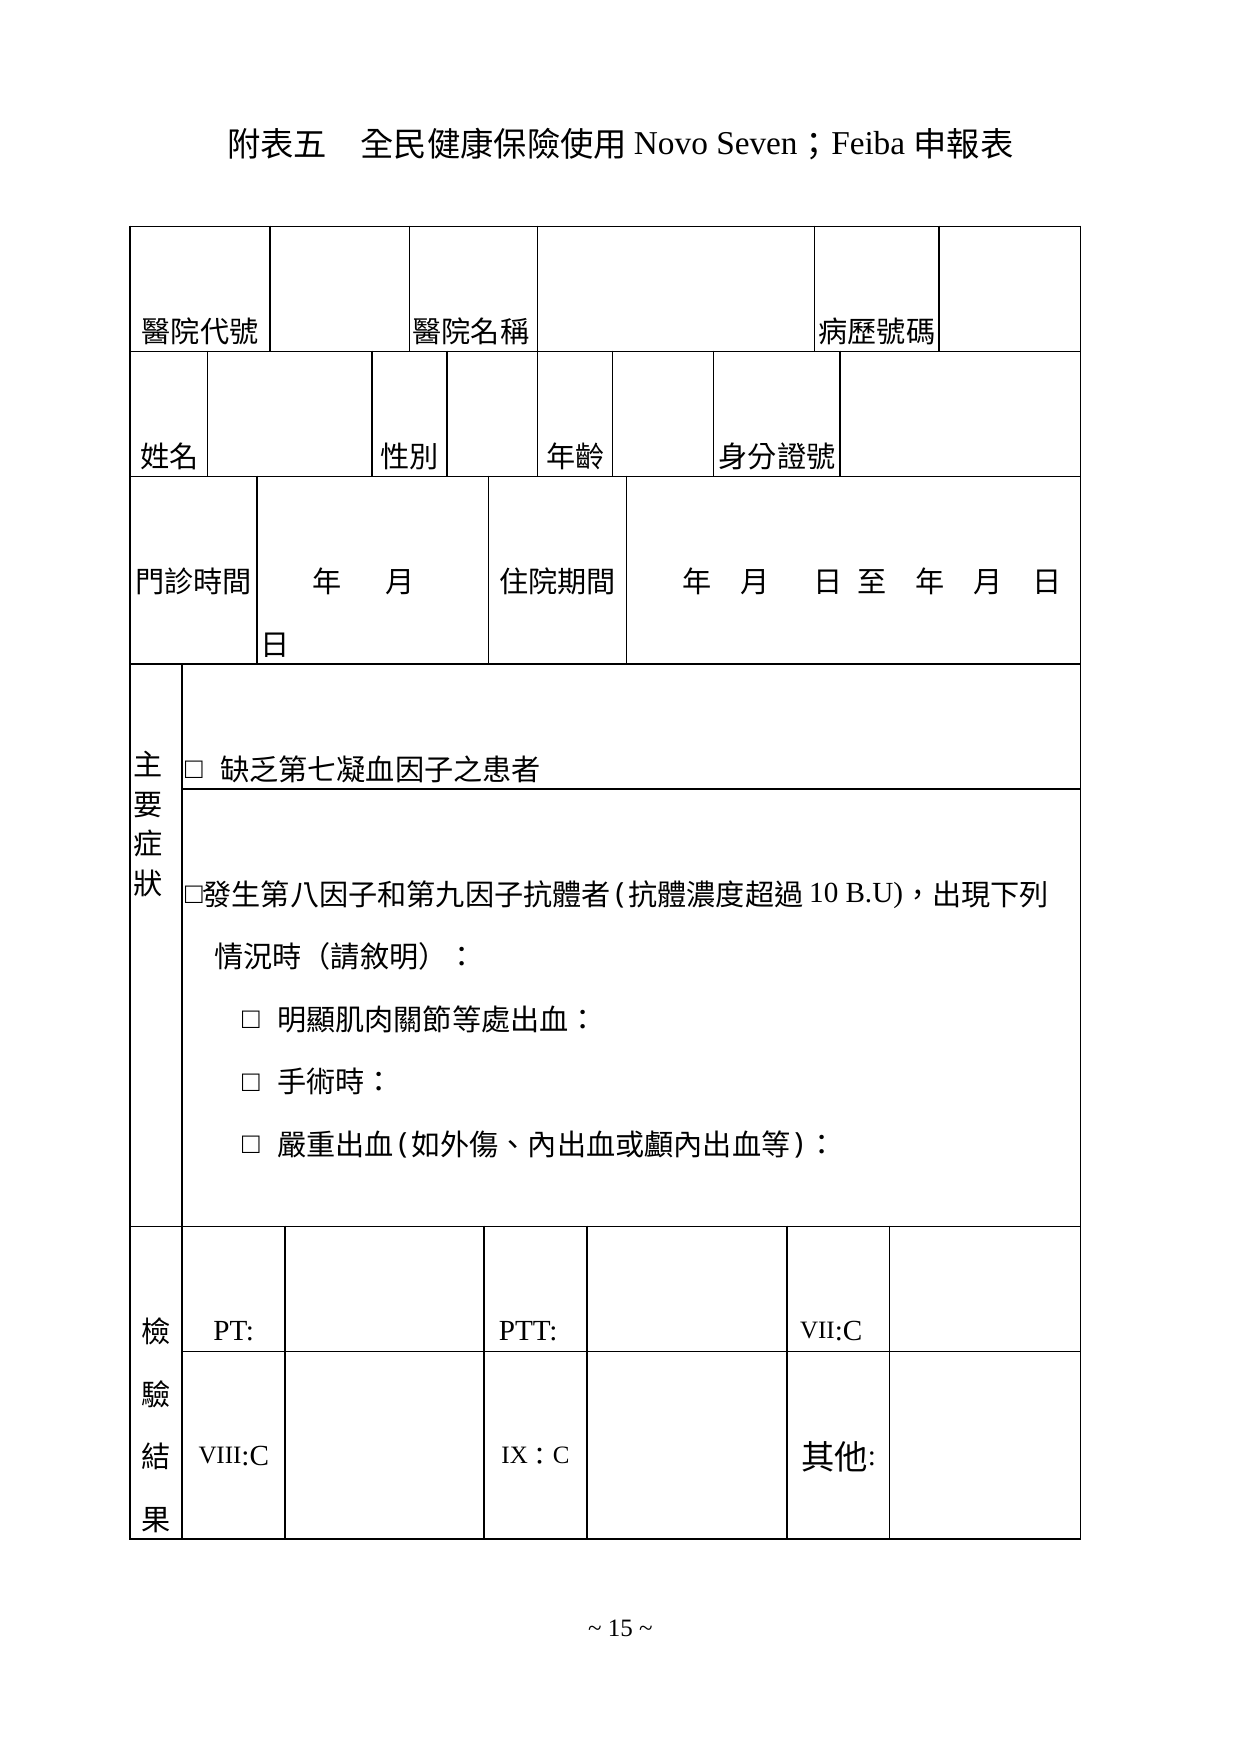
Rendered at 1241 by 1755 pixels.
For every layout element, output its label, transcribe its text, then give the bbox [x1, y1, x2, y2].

table_cell [588, 1352, 786, 1538]
table_header [271, 227, 409, 351]
table_header [538, 227, 814, 351]
table_cell PTT: [485, 1227, 586, 1351]
table_cell 其他: [788, 1352, 889, 1538]
table_cell [448, 352, 537, 476]
table_cell VII:C [788, 1227, 889, 1351]
table_header 醫院名稱 [410, 227, 537, 351]
table_cell 年 月 日 [258, 477, 488, 663]
table_cell [588, 1227, 786, 1351]
table_cell [286, 1352, 483, 1538]
table_cell [613, 352, 713, 476]
table_cell VIII:C [183, 1352, 284, 1538]
table_cell IX：C [485, 1352, 586, 1538]
table_header 醫院代號 [131, 227, 269, 351]
table_cell 住院期間 [489, 477, 626, 663]
table_cell [890, 1227, 1080, 1351]
table_cell 身分證號 [714, 352, 839, 476]
table_cell [890, 1352, 1080, 1538]
table_cell [841, 352, 1080, 476]
table_cell [286, 1227, 483, 1351]
table_cell 年 月 日 至 年 月 日 [627, 477, 1080, 663]
text 附表五 全民健康保險使用Novo Seven；Feiba 申報表 [130, 101, 1110, 163]
table_cell [208, 352, 371, 476]
table_cell PT: [183, 1227, 284, 1351]
table_cell 主要症狀 [131, 665, 181, 1226]
table_cell 檢驗結果 [131, 1227, 181, 1538]
table_header 病歷號碼 [815, 227, 938, 351]
table_header [940, 227, 1080, 351]
table_cell □發生第八因子和第九因子抗體者(抗體濃度超過10 B.U)，出現下列情況時（請敘明）： □ 明顯肌肉關節等處出血： □ 手術時： □ 嚴重出血(如外傷、內出血或顱內出血等)： [183, 790, 1080, 1226]
table_cell 姓名 [131, 352, 207, 476]
table_cell 門診時間 [131, 477, 256, 663]
table_cell 性別 [373, 352, 446, 476]
table_cell 年齡 [538, 352, 612, 476]
table_cell □ 缺乏第七凝血因子之患者 [183, 665, 1080, 788]
